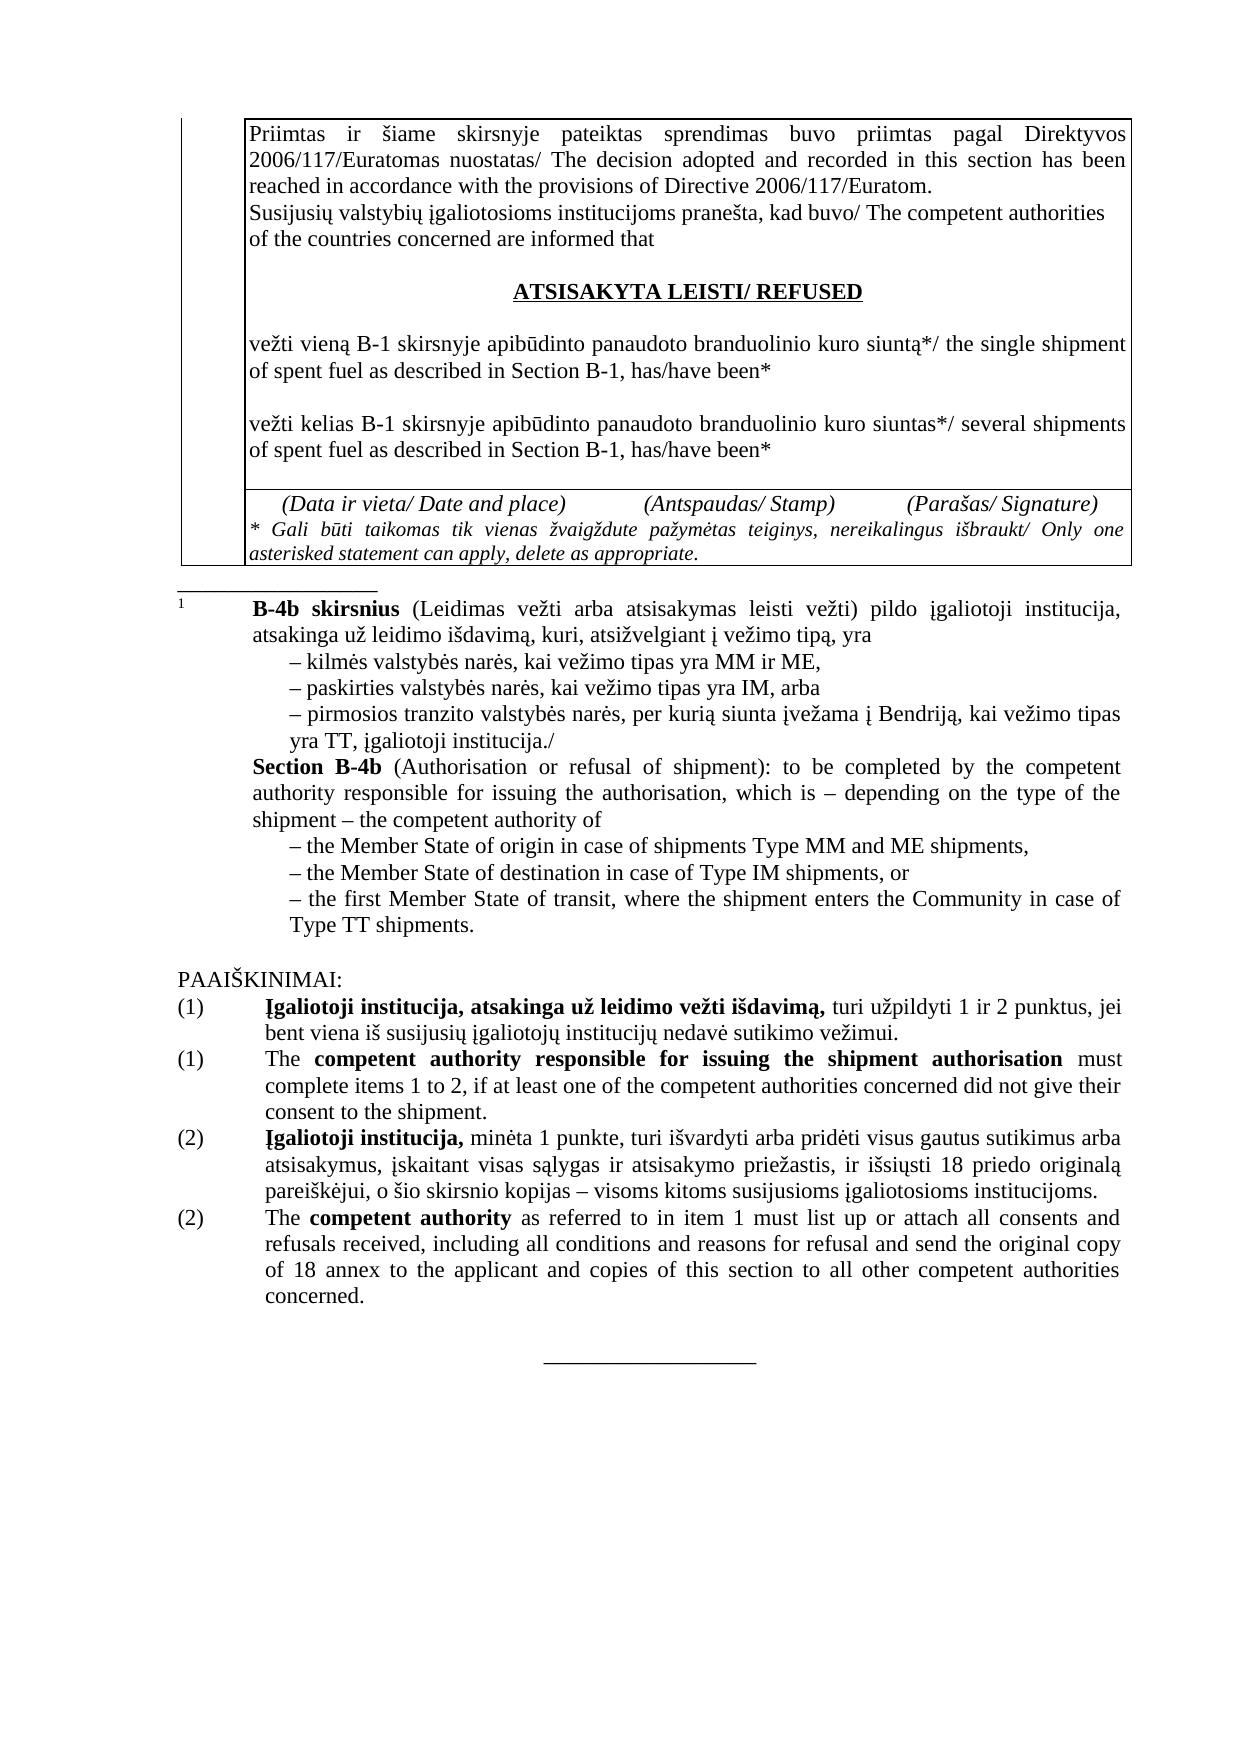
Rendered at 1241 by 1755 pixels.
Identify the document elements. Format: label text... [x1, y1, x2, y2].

text (1) The competent authority responsible for issuing the shipment authorisation must complete items 1 to 2, if at least one of the competent authorities concerned did not give their consent to the shipment. [177, 1045, 1122, 1124]
table_cell Priimtas ir šiame skirsnyje pateiktas sprendimas buvo priimtas pagal Direktyvos 2006/117/Euratomas nuostatas/ The decision adopted and recorded in this section has been reached in accordance with the provisions of Directive 2006/117/Euratom. Susijusių valstybių įgaliotosioms institucijoms pranešta, kad buvo/ The competent authorities of the countries concerned are informed that ATSISAKYTA LEISTI/ REFUSED vežti vieną B-1 skirsnyje apibūdinto panaudoto branduolinio kuro siuntą*/ the single shipment of spent fuel as described in Section B-1, has/have been* vežti kelias B-1 skirsnyje apibūdinto panaudoto branduolinio kuro siuntas*/ several shipments of spent fuel as described in Section B-1, has/have been* [246, 120, 1131, 489]
table_cell (Antspaudas/ Stamp) [605, 490, 876, 517]
text (1) Įgaliotoji institucija, atsakinga už leidimo vežti išdavimą, turi užpildyti 1 ir 2 punktus, jei bent viena iš susijusių įgaliotojų institucijų nedavė sutikimo vežimui. [177, 993, 1122, 1045]
text (2) The competent authority as referred to in item 1 must list up or attach all consents and refusals received, including all conditions and reasons for refusal and send the original copy of 18 annex to the applicant and copies of this section to all other competent authorities concerned. [177, 1203, 1122, 1309]
text – paskirties valstybės narės, kai vežimo tipas yra IM, arba [289, 674, 1122, 700]
text – the Member State of destination in case of Type IM shipments, or [289, 858, 1122, 885]
text _________________ [177, 1338, 1122, 1366]
text Section B-4b (Authorisation or refusal of shipment): to be completed by the competent authority responsible for issuing the authorisation, which is – depending on the type of the shipment – the competent authority of [252, 753, 1122, 832]
table_cell [182, 489, 244, 517]
text (2) Įgaliotoji institucija, minėta 1 punkte, turi išvardyti arba pridėti visus gautus sutikimus arba atsisakymus, įskaitant visas sąlygas ir atsisakymo priežastis, ir išsiųsti 18 priedo originalą pareiškėjui, o šio skirsnio kopijas – visoms kitoms susijusioms įgaliotosioms institucijoms. [177, 1124, 1122, 1203]
text – kilmės valstybės narės, kai vežimo tipas yra MM ir ME, [289, 648, 1122, 674]
text 1 B-4b skirsnius (Leidimas vežti arba atsisakymas leisti vežti) pildo įgaliotoji institucija, atsakinga už leidimo išdavimą, kuri, atsižvelgiant į vežimo tipą, yra [177, 595, 1122, 648]
text ________________ [177, 566, 1122, 595]
text – pirmosios tranzito valstybės narės, per kurią siunta įvežama į Bendriją, kai vežimo tipas yra TT, įgaliotoji institucija./ [289, 700, 1122, 753]
table_cell [182, 517, 244, 565]
table_cell (Parašas/ Signature) [876, 490, 1131, 517]
text PAAIŠKINIMAI: [177, 966, 1122, 993]
table_cell * Gali būti taikomas tik vienas žvaigždute pažymėtas teiginys, nereikalingus išbraukt/ Only one asterisked statement can apply, delete as appropriate. [246, 517, 1131, 565]
text – the Member State of origin in case of shipments Type MM and ME shipments, [289, 832, 1122, 858]
table_cell [182, 118, 244, 489]
text – the first Member State of transit, where the shipment enters the Community in case of Type TT shipments. [289, 885, 1122, 938]
table_cell (Data ir vieta/ Date and place) [246, 490, 605, 517]
